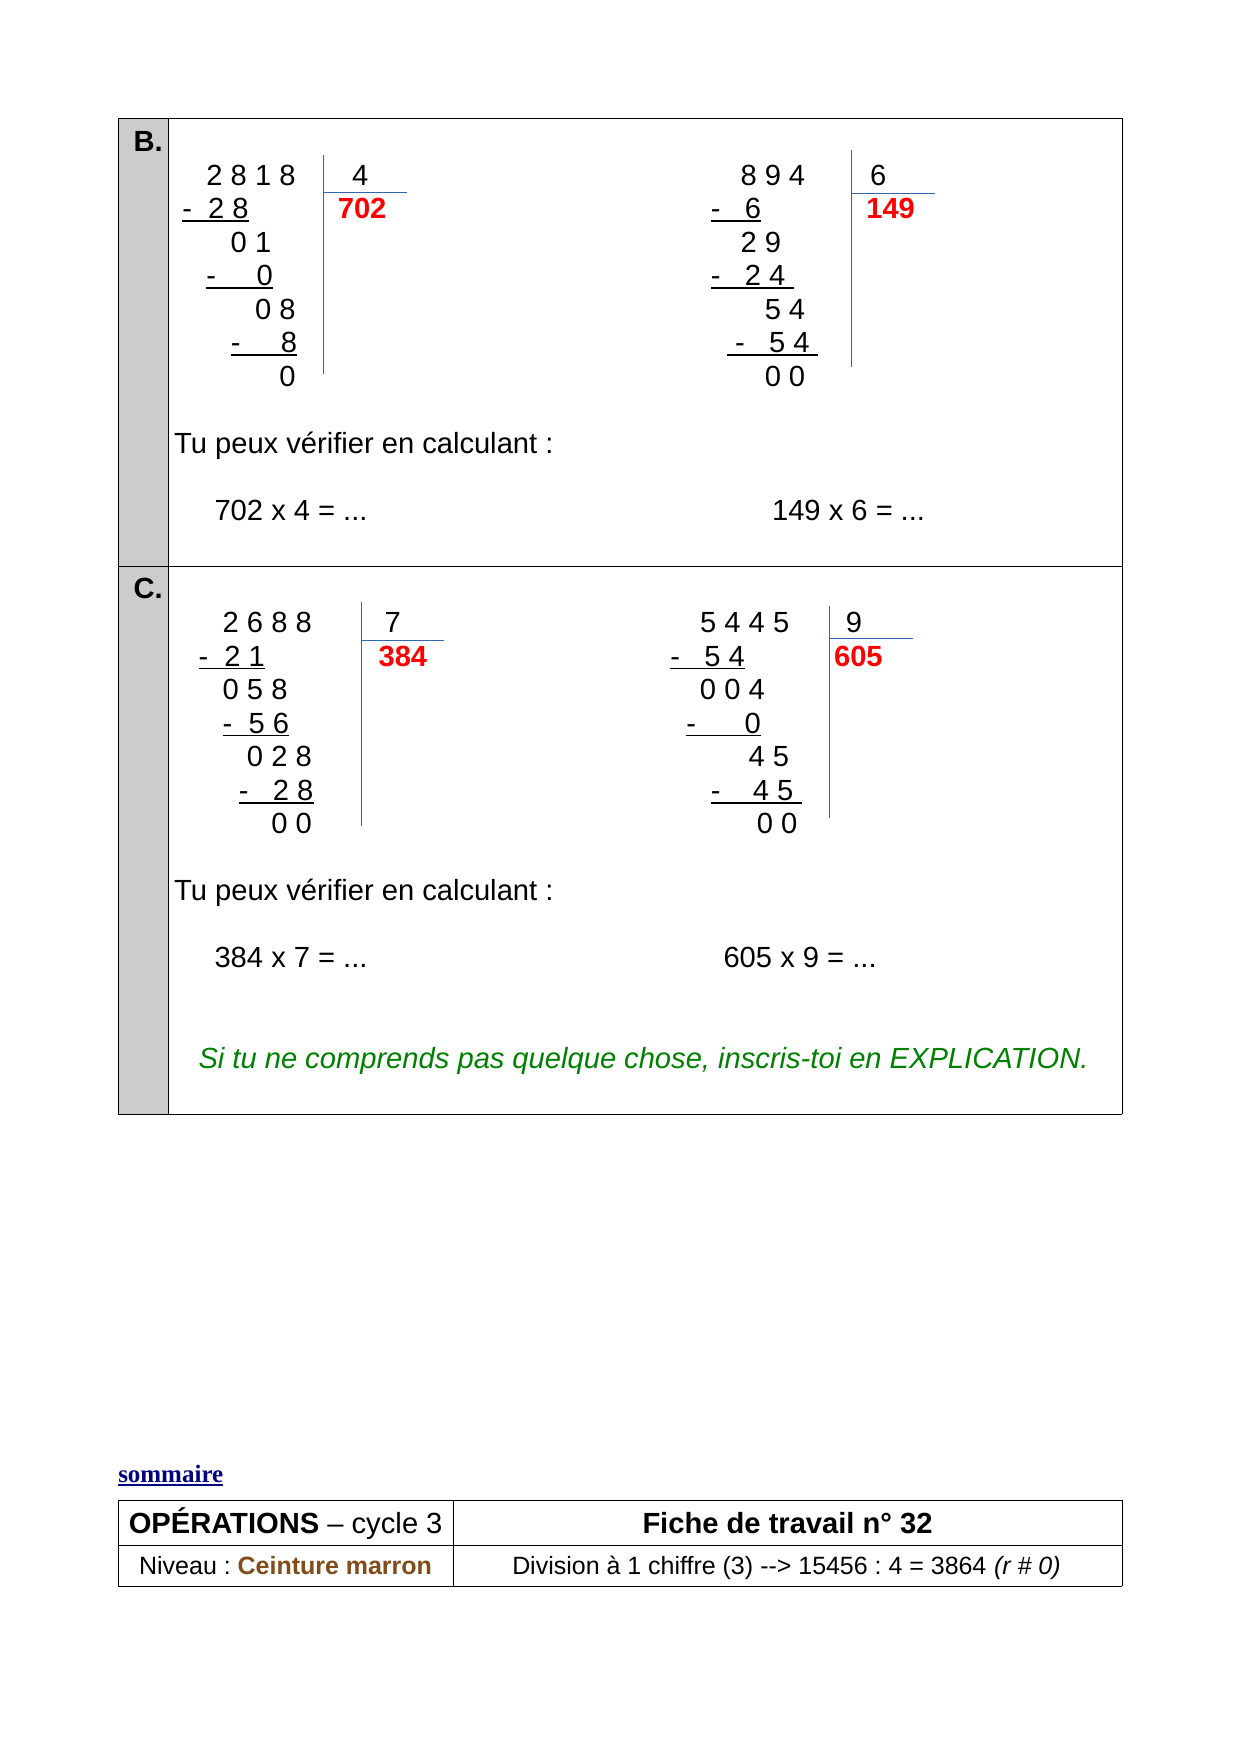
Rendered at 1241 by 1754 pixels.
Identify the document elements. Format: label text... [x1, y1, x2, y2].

table_cell Niveau : Ceinture marron [119, 1546, 453, 1586]
table_header Fiche de travail n° 32 [454, 1501, 1122, 1545]
table_cell 2 6 8 8 7 5 4 4 5 9 - 2 1 384 - 5 4 605 0 5 8 0 0 4 - 5 6 - 0 0 2 8 4 5 - 2 8 - 4 5 0 0 0 0 Tu peux vérifier en calculant : 384 x 7 = ... 605 x 9 = ... Si tu ne comprends pas quelque chose, inscris-toi en EXPLICATION. [169, 567, 1122, 1114]
table_header 2 8 1 8 4 8 9 4 6 - 2 8 702 - 6 149 0 1 2 9 - 0 - 2 4 0 8 5 4 - 8 - 5 4 0 0 0 Tu peux vérifier en calculant : 702 x 4 = ... 149 x 6 = ... [169, 119, 1122, 566]
table_cell C. [119, 567, 168, 1114]
text sommaire [118, 1459, 1122, 1488]
table_cell Division à 1 chiffre (3) --> 15456 : 4 = 3864 (r # 0) [454, 1546, 1122, 1586]
table_header B. [119, 119, 168, 566]
table_header opérations – cycle 3 [119, 1501, 453, 1545]
